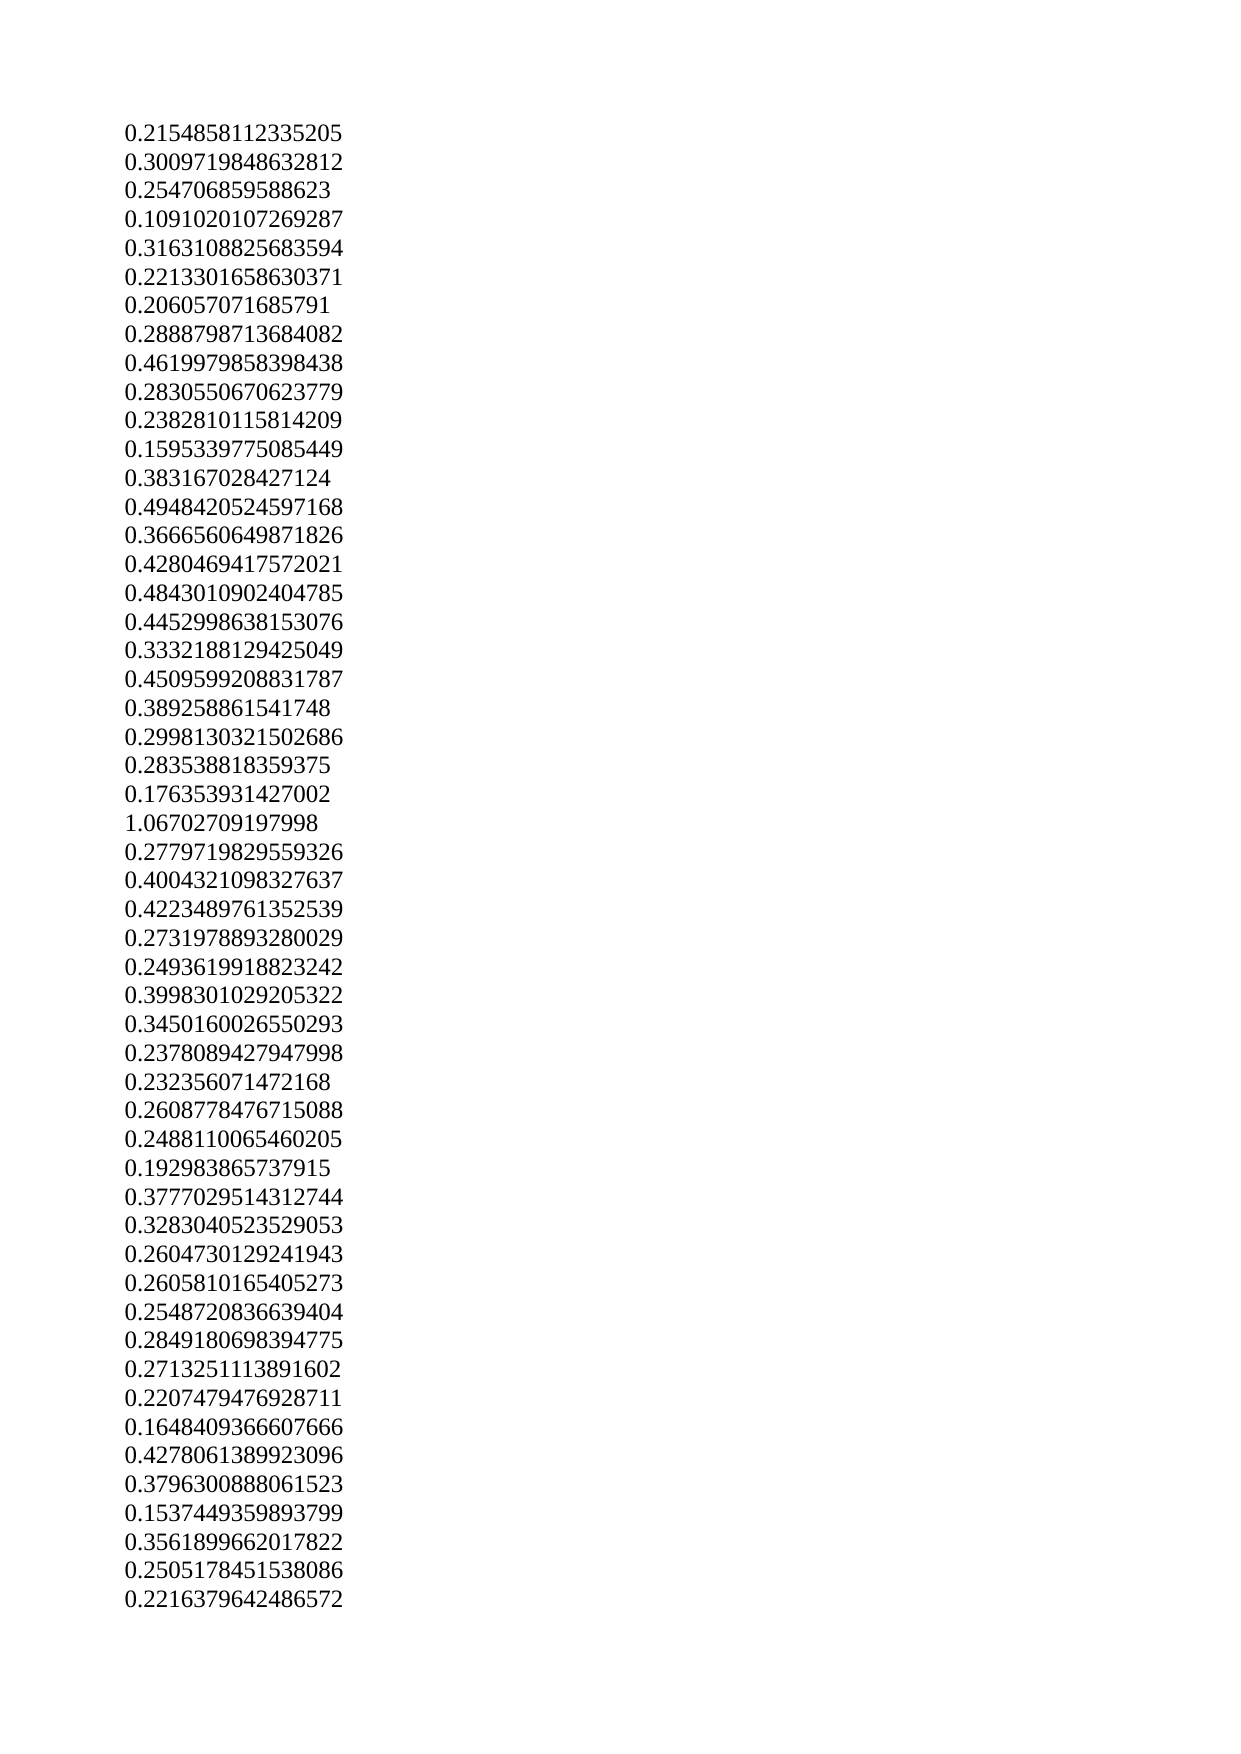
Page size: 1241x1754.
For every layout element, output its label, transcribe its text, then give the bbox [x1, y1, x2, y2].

text 0.4004321098327637 [118, 866, 1122, 894]
text 0.3796300888061523 [118, 1469, 1122, 1498]
text 0.2608778476715088 [118, 1096, 1122, 1124]
text 0.2830550670623779 [118, 377, 1122, 406]
text 0.3666560649871826 [118, 521, 1122, 549]
text 0.283538818359375 [118, 751, 1122, 779]
text 0.3332188129425049 [118, 636, 1122, 664]
text 0.1648409366607666 [118, 1412, 1122, 1441]
text 0.192983865737915 [118, 1153, 1122, 1182]
text 0.3283040523529053 [118, 1211, 1122, 1239]
text 0.206057071685791 [118, 291, 1122, 319]
text 0.389258861541748 [118, 693, 1122, 722]
text 0.4280469417572021 [118, 549, 1122, 578]
text 0.3450160026550293 [118, 1009, 1122, 1038]
text 0.2888798713684082 [118, 319, 1122, 348]
text 1.06702709197998 [118, 808, 1122, 837]
text 0.1595339775085449 [118, 434, 1122, 463]
text 0.2382810115814209 [118, 406, 1122, 434]
text 0.2731978893280029 [118, 923, 1122, 952]
text 0.4843010902404785 [118, 578, 1122, 607]
text 0.254706859588623 [118, 176, 1122, 204]
text 0.2505178451538086 [118, 1556, 1122, 1584]
text 0.1091020107269287 [118, 204, 1122, 233]
text 0.3009719848632812 [118, 147, 1122, 176]
text 0.2779719829559326 [118, 837, 1122, 866]
text 0.2488110065460205 [118, 1124, 1122, 1153]
text 0.232356071472168 [118, 1067, 1122, 1096]
text 0.383167028427124 [118, 463, 1122, 492]
text 0.2154858112335205 [118, 118, 1122, 147]
text 0.4452998638153076 [118, 607, 1122, 636]
text 0.4619979858398438 [118, 348, 1122, 377]
text 0.2207479476928711 [118, 1383, 1122, 1412]
text 0.4509599208831787 [118, 664, 1122, 693]
text 0.2605810165405273 [118, 1268, 1122, 1297]
text 0.4278061389923096 [118, 1441, 1122, 1469]
text 0.3777029514312744 [118, 1182, 1122, 1211]
text 0.3561899662017822 [118, 1527, 1122, 1556]
text 0.3998301029205322 [118, 981, 1122, 1009]
text 0.2998130321502686 [118, 722, 1122, 751]
text 0.3163108825683594 [118, 233, 1122, 262]
text 0.2604730129241943 [118, 1239, 1122, 1268]
text 0.2849180698394775 [118, 1326, 1122, 1354]
text 0.1537449359893799 [118, 1498, 1122, 1527]
text 0.2213301658630371 [118, 262, 1122, 291]
text 0.2493619918823242 [118, 952, 1122, 981]
text 0.176353931427002 [118, 779, 1122, 808]
text 0.4223489761352539 [118, 894, 1122, 923]
text 0.2216379642486572 [118, 1584, 1122, 1613]
text 0.2378089427947998 [118, 1038, 1122, 1067]
text 0.2713251113891602 [118, 1354, 1122, 1383]
text 0.2548720836639404 [118, 1297, 1122, 1326]
text 0.4948420524597168 [118, 492, 1122, 521]
